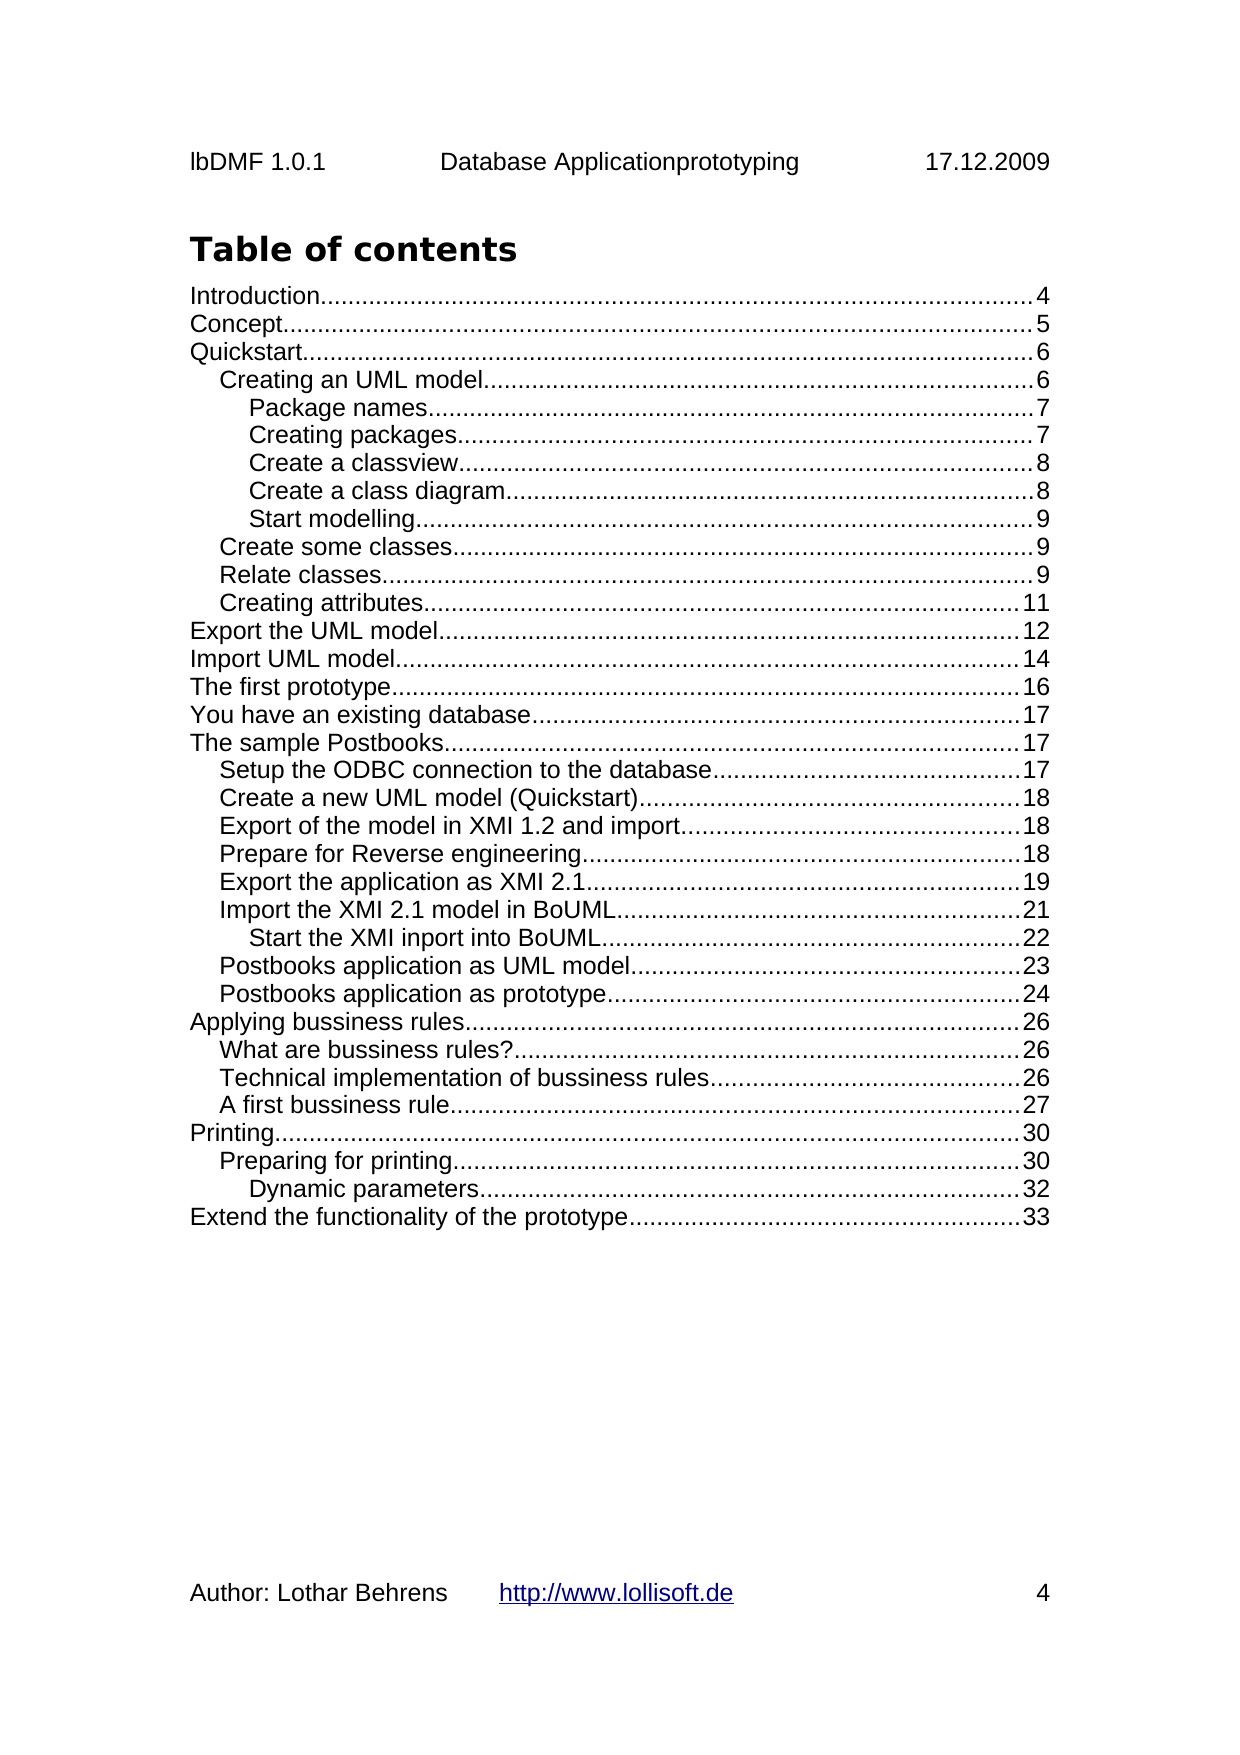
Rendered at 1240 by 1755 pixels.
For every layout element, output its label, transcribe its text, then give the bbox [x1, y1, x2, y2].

text Quickstart 6 [189, 337, 1050, 365]
text Concept 5 [189, 309, 1050, 337]
text A first bussiness rule 27 [219, 1091, 1050, 1119]
text Export the application as XMI 2.1 19 [219, 868, 1050, 896]
text Import UML model 14 [189, 644, 1050, 672]
text Start modelling 9 [248, 505, 1050, 533]
text Create a class diagram 8 [248, 477, 1050, 505]
text The sample Postbooks 17 [189, 728, 1050, 756]
text You have an existing database 17 [189, 700, 1050, 728]
text Import the XMI 2.1 model in BoUML 21 [219, 896, 1050, 924]
text Relate classes 9 [219, 561, 1050, 589]
subtitle Table of contents [189, 230, 1050, 269]
text Creating attributes 11 [219, 589, 1050, 617]
text Export the UML model 12 [189, 617, 1050, 644]
text The first prototype 16 [189, 672, 1050, 700]
text Postbooks application as UML model 23 [219, 952, 1050, 979]
text Extend the functionality of the prototype 33 [189, 1203, 1050, 1231]
text Create a new UML model (Quickstart) 18 [219, 784, 1050, 812]
text Applying bussiness rules 26 [189, 1007, 1050, 1035]
text Create some classes 9 [219, 533, 1050, 561]
text Preparing for printing 30 [219, 1147, 1050, 1175]
text Technical implementation of bussiness rules 26 [219, 1063, 1050, 1091]
text Creating an UML model 6 [219, 365, 1050, 393]
text Introduction 4 [189, 282, 1050, 309]
text What are bussiness rules? 26 [219, 1035, 1050, 1063]
text Printing 30 [189, 1119, 1050, 1147]
text Postbooks application as prototype 24 [219, 979, 1050, 1007]
text Creating packages 7 [248, 421, 1050, 449]
text Setup the ODBC connection to the database 17 [219, 756, 1050, 784]
text Dynamic parameters 32 [248, 1175, 1050, 1203]
text Start the XMI inport into BoUML 22 [248, 924, 1050, 952]
text Create a classview 8 [248, 449, 1050, 477]
text Prepare for Reverse engineering 18 [219, 840, 1050, 868]
text Package names 7 [248, 393, 1050, 421]
text Export of the model in XMI 1.2 and import 18 [219, 812, 1050, 840]
